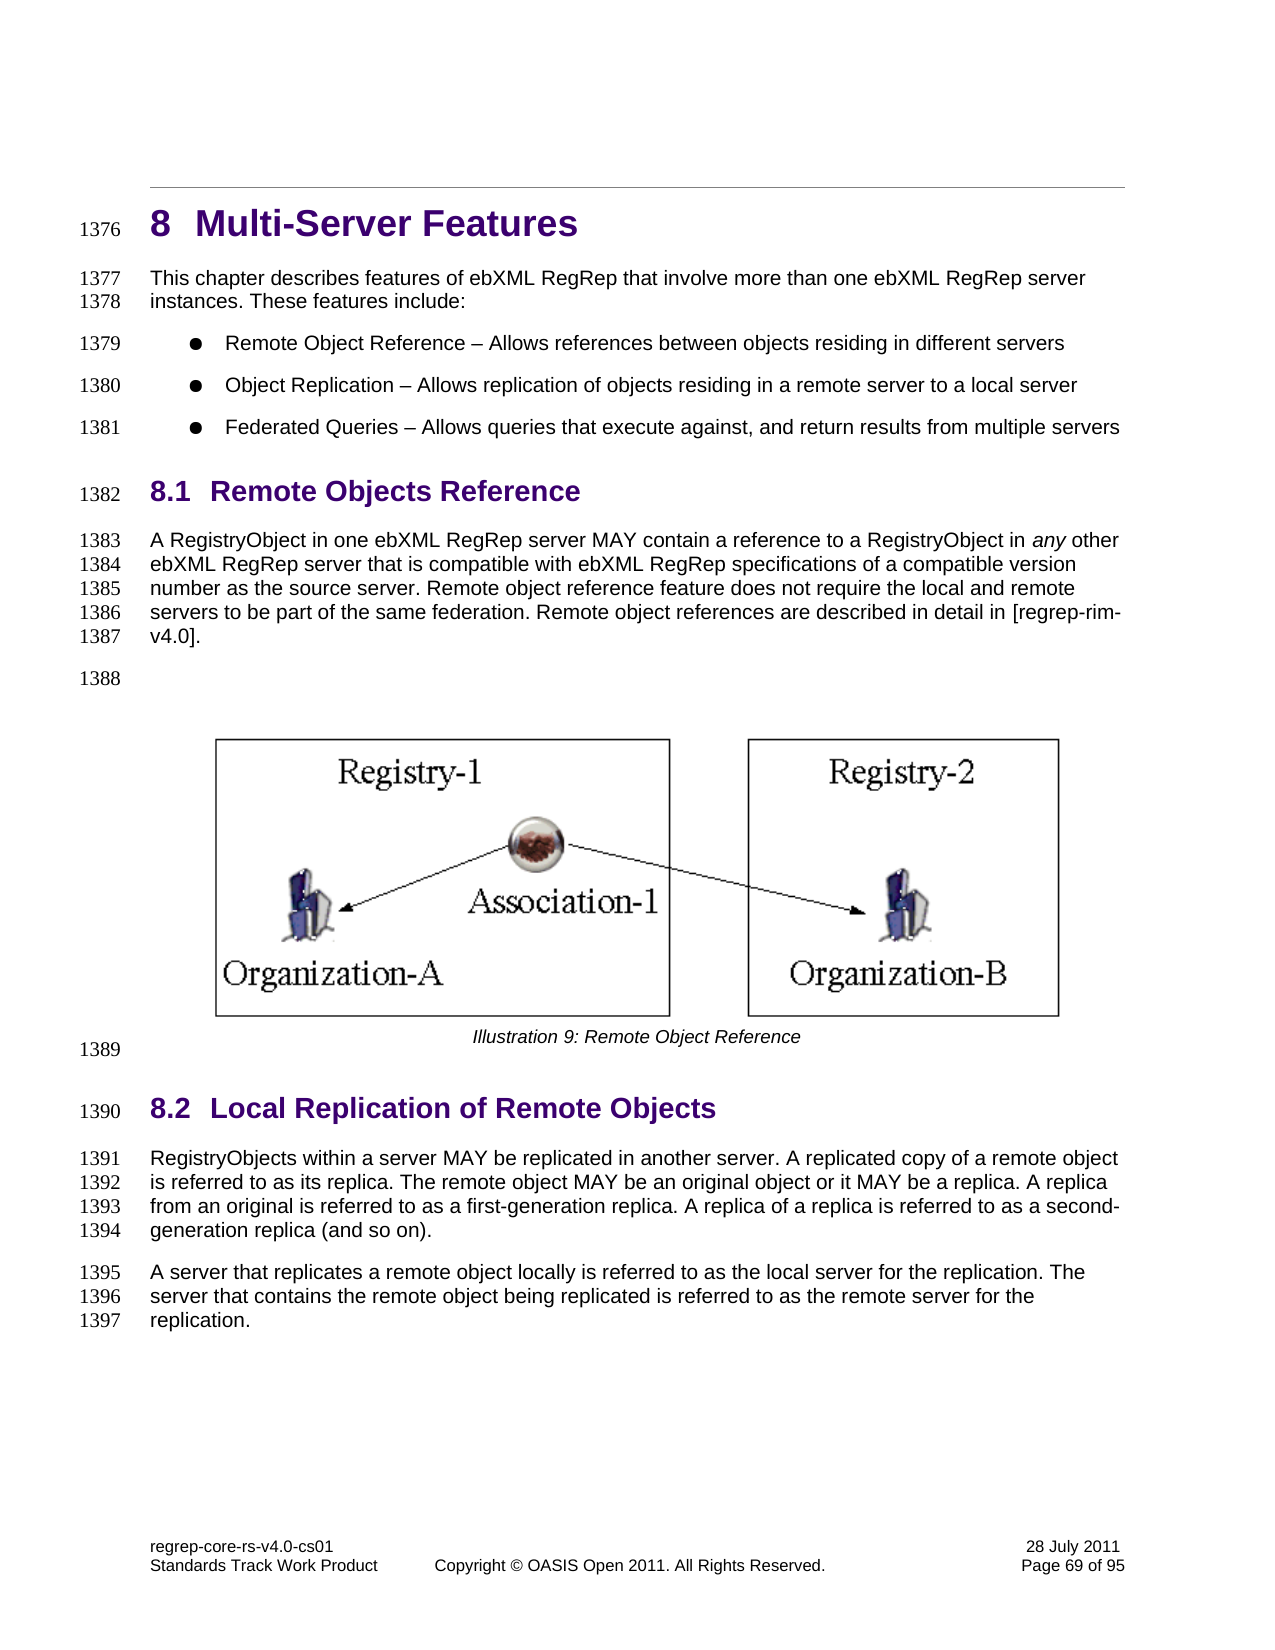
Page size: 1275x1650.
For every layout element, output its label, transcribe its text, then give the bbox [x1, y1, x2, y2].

subtitle Local Replication of Remote Objects [150, 1091, 1125, 1125]
text A RegistryObject in one ebXML RegRep server MAY contain a reference to a RegistryObject in any other ebXML RegRep server that is compatible with ebXML RegRep specifications of a compatible version number as the source server. Remote object reference feature does not require the local and remote servers to be part of the same federation. Remote object references are described in detail in [regrep-rim-v4.0]. [150, 528, 1125, 648]
text This chapter describes features of ebXML RegRep that involve more than one ebXML RegRep server instances. These features include: [150, 265, 1125, 313]
subtitle Multi-Server Features [150, 188, 1125, 244]
text RegistryObjects within a server MAY be replicated in another server. A replicated copy of a remote object is referred to as its replica. The remote object MAY be an original object or it MAY be a replica. A replica from an original is referred to as a first-generation replica. A replica of a replica is referred to as a second-generation replica (and so on). [150, 1146, 1125, 1242]
list Object Replication – Allows replication of objects residing in a remote server to a local server [187, 373, 1125, 397]
list Federated Queries – Allows queries that execute against, and return results from multiple servers [187, 415, 1125, 439]
text A server that replicates a remote object locally is referred to as the local server for the replication. The server that contains the remote object being replicated is referred to as the remote server for the replication. [150, 1259, 1125, 1331]
text Illustration 9: Remote Object Reference [204, 1027, 1071, 1048]
list Remote Object Reference – Allows references between objects residing in different servers [187, 331, 1125, 355]
picture [204, 729, 1071, 1027]
subtitle Remote Objects Reference [150, 474, 1125, 507]
